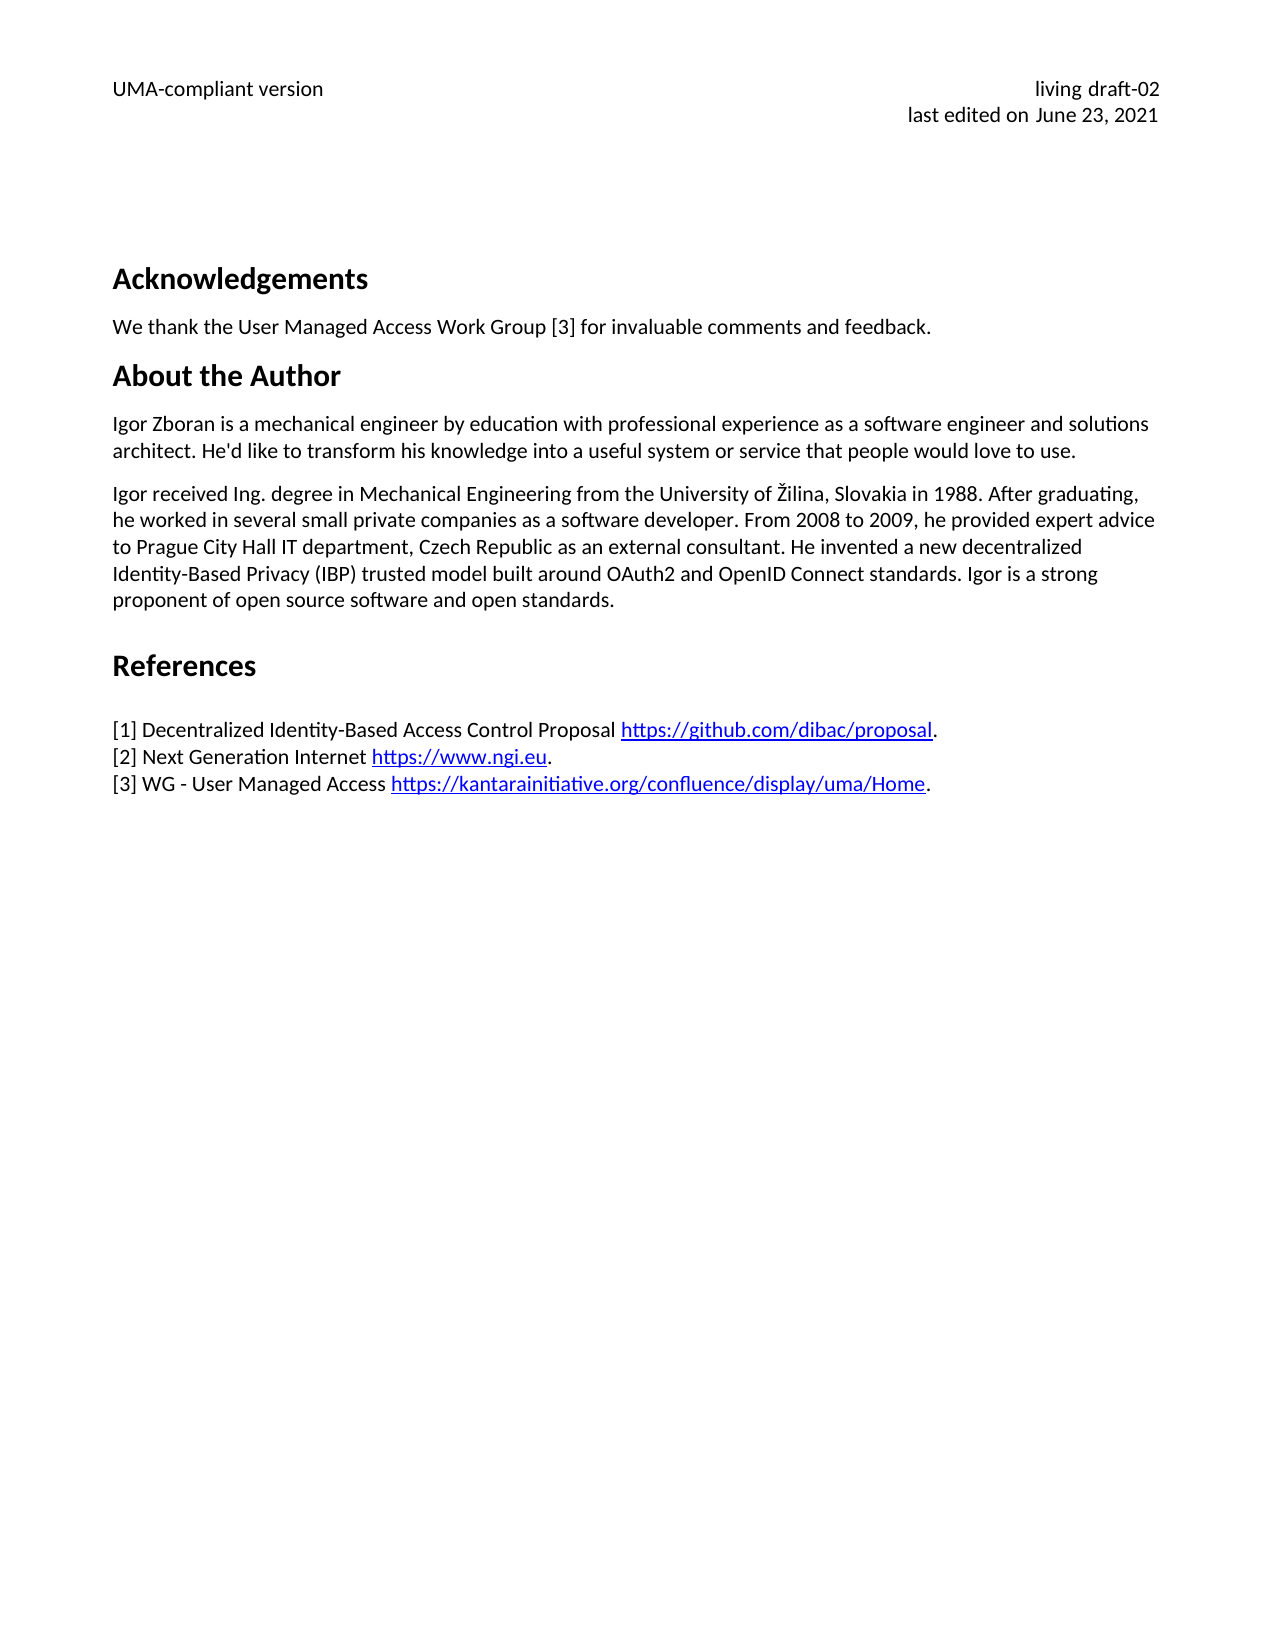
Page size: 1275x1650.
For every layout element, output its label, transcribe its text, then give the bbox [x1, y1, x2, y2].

text About the Author [112, 356, 1162, 394]
text We thank the User Managed Access Work Group [3] for invaluable comments and feedback. [112, 313, 1162, 340]
text [1] Decentralized Identity-Based Access Control Proposal https://github.com/dibac/proposal. [112, 716, 1162, 743]
text [3] WG - User Managed Access https://kantarainitiative.org/confluence/display/uma/Home. [112, 770, 1162, 796]
text References [112, 646, 1162, 684]
text Igor Zboran is a mechanical engineer by education with professional experience as a software engineer and solutions architect. He'd like to transform his knowledge into a useful system or service that people would love to use. [112, 410, 1162, 464]
text Acknowledgements [112, 259, 1162, 297]
text Igor received Ing. degree in Mechanical Engineering from the University of Žilina, Slovakia in 1988. After graduating, he worked in several small private companies as a software developer. From 2008 to 2009, he provided expert advice to Prague City Hall IT department, Czech Republic as an external consultant. He invented a new decentralized Identity-Based Privacy (IBP) trusted model built around OAuth2 and OpenID Connect standards. Igor is a strong proponent of open source software and open standards. [112, 480, 1162, 613]
text [2] Next Generation Internet https://www.ngi.eu. [112, 743, 1162, 770]
